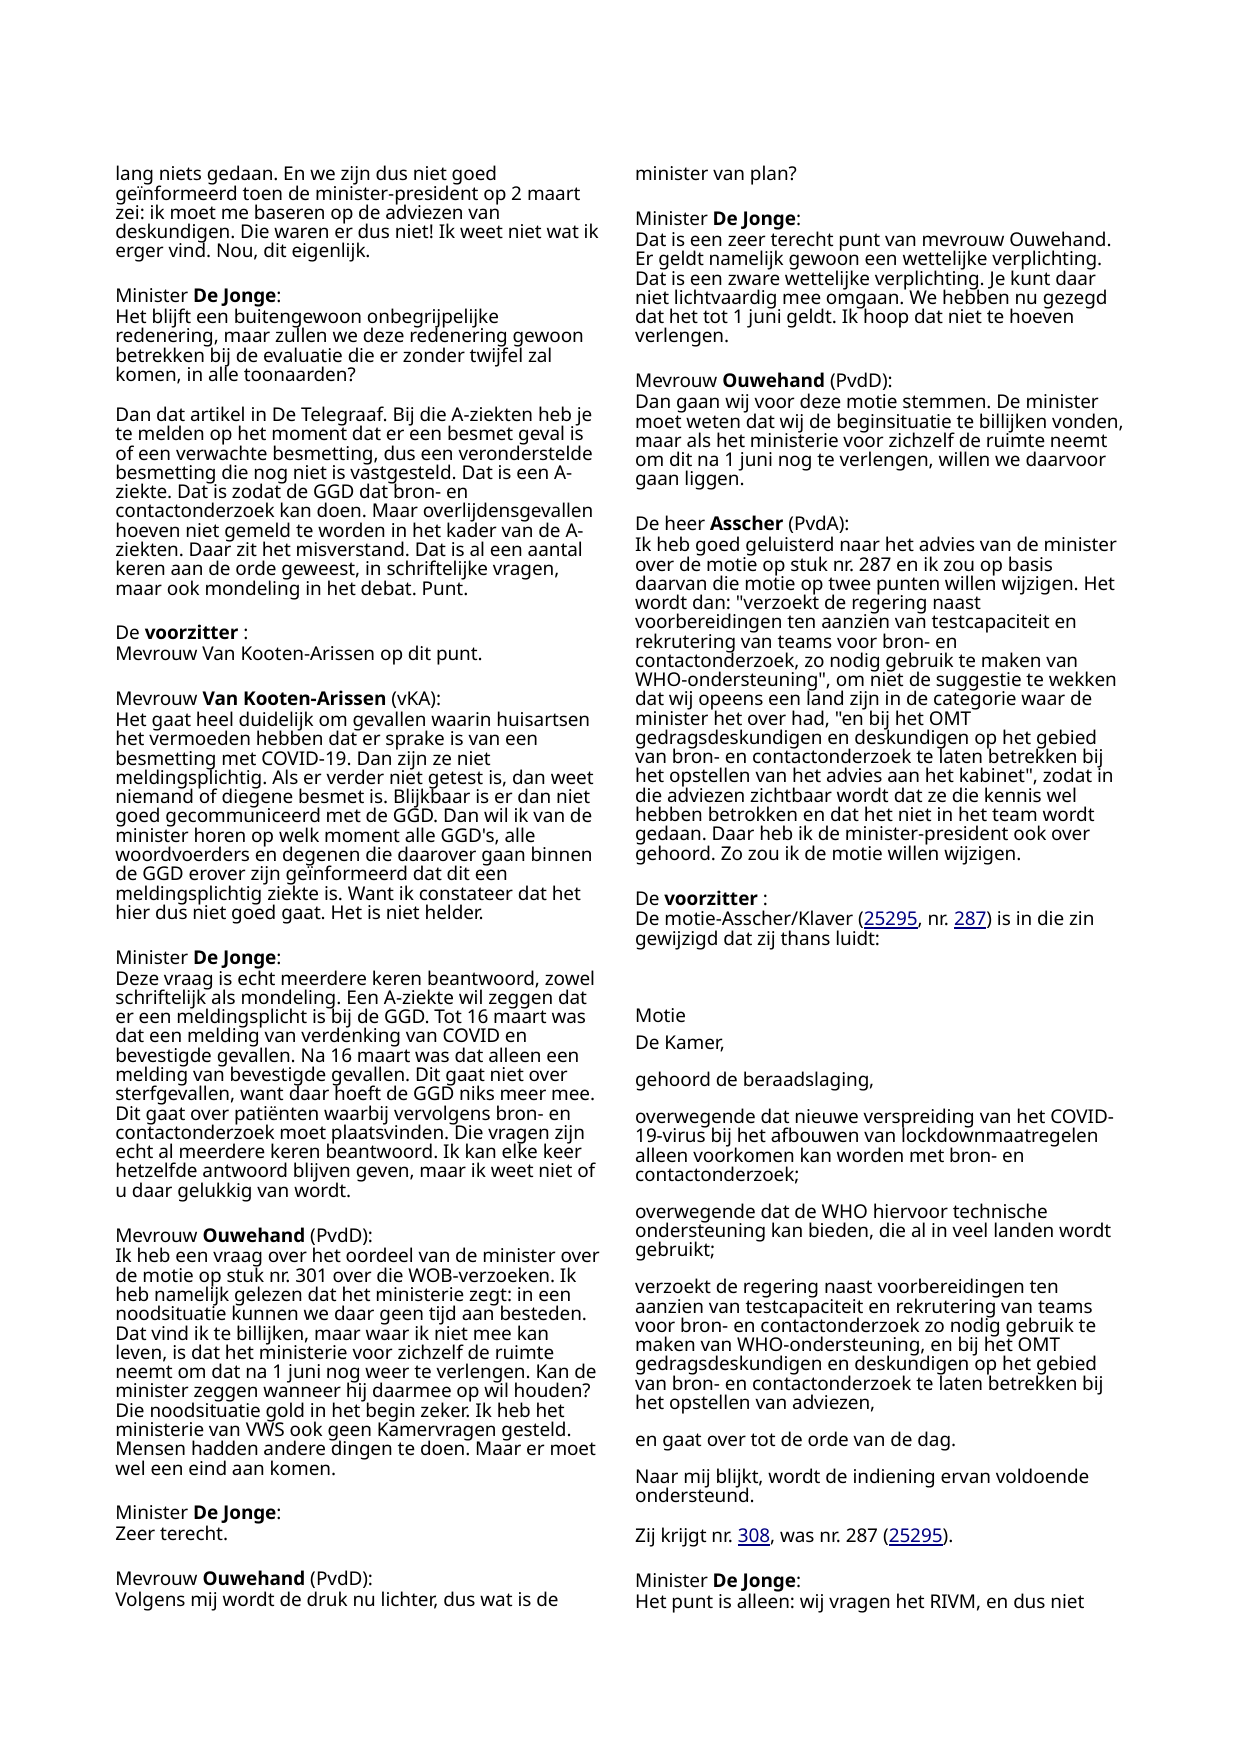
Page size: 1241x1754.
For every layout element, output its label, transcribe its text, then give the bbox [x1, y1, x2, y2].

text De voorzitter : [115, 619, 605, 645]
text De voorzitter : [635, 885, 1125, 910]
text overwegende dat de WHO hiervoor technische ondersteuning kan bieden, die al in veel landen wordt gebruikt; [635, 1203, 1125, 1261]
text Minister De Jonge: [635, 205, 1125, 231]
text Zeer terecht. [115, 1525, 605, 1544]
text Motie [635, 1002, 1125, 1028]
text Mevrouw Ouwehand (PvdD): [115, 1222, 605, 1247]
text Ik heb goed geluisterd naar het advies van de minister over de motie op stuk nr. 287 en ik zou op basis daarvan die motie op twee punten willen wijzigen. Het wordt dan: "verzoekt de regering naast voorbereidingen ten aanzien van testcapaciteit en rekrutering van teams voor bron- en contactonderzoek, zo nodig gebruik te maken van WHO-ondersteuning", om niet de suggestie te wekken dat wij opeens een land zijn in de categorie waar de minister het over had, "en bij het OMT gedragsdeskundigen en deskundigen op het gebied van bron- en contactonderzoek te laten betrekken bij het opstellen van het advies aan het kabinet", zodat in die adviezen zichtbaar wordt dat ze die kennis wel hebben betrokken en dat het niet in het team wordt gedaan. Daar heb ik de minister-president ook over gehoord. Zo zou ik de motie willen wijzigen. [635, 536, 1125, 864]
text Dat is een zeer terecht punt van mevrouw Ouwehand. Er geldt namelijk gewoon een wettelijke verplichting. Dat is een zware wettelijke verplichting. Je kunt daar niet lichtvaardig mee omgaan. We hebben nu gezegd dat het tot 1 juni geldt. Ik hoop dat niet te hoeven verlengen. [635, 231, 1125, 347]
text gehoord de beraadslaging, [635, 1071, 1125, 1090]
text Minister De Jonge: [635, 1567, 1125, 1593]
text lang niets gedaan. En we zijn dus niet goed geïnformeerd toen de minister-president op 2 maart zei: ik moet me baseren op de adviezen van deskundigen. Die waren er dus niet! Ik weet niet wat ik erger vind. Nou, dit eigenlijk. [115, 165, 605, 262]
text Volgens mij wordt de druk nu lichter, dus wat is de [115, 1591, 605, 1610]
text Het blijft een buitengewoon onbegrijpelijke redenering, maar zullen we deze redenering gewoon betrekken bij de evaluatie die er zonder twijfel zal komen, in alle toonaarden? [115, 308, 605, 385]
text Minister De Jonge: [115, 944, 605, 970]
text Mevrouw Van Kooten-Arissen op dit punt. [115, 645, 605, 664]
text overwegende dat nieuwe verspreiding van het COVID-19-virus bij het afbouwen van lockdownmaatregelen alleen voorkomen kan worden met bron- en contactonderzoek; [635, 1108, 1125, 1185]
text Dan dat artikel in De Telegraaf. Bij die A-ziekten heb je te melden op het moment dat er een besmet geval is of een verwachte besmetting, dus een veronderstelde besmetting die nog niet is vastgesteld. Dat is een A-ziekte. Dat is zodat de GGD dat bron- en contactonderzoek kan doen. Maar overlijdensgevallen hoeven niet gemeld te worden in het kader van de A-ziekten. Daar zit het misverstand. Dat is al een aantal keren aan de orde geweest, in schriftelijke vragen, maar ook mondeling in het debat. Punt. [115, 406, 605, 599]
text Het gaat heel duidelijk om gevallen waarin huisartsen het vermoeden hebben dat er sprake is van een besmetting met COVID-19. Dan zijn ze niet meldingsplichtig. Als er verder niet getest is, dan weet niemand of diegene besmet is. Blijkbaar is er dan niet goed gecommuniceerd met de GGD. Dan wil ik van de minister horen op welk moment alle GGD's, alle woordvoerders en degenen die daarover gaan binnen de GGD erover zijn geïnformeerd dat dit een meldingsplichtig ziekte is. Want ik constateer dat het hier dus niet goed gaat. Het is niet helder. [115, 711, 605, 923]
text De heer Asscher (PvdA): [635, 511, 1125, 536]
text Minister De Jonge: [115, 282, 605, 308]
text Mevrouw Ouwehand (PvdD): [115, 1565, 605, 1591]
text Mevrouw Ouwehand (PvdD): [635, 368, 1125, 393]
text Ik heb een vraag over het oordeel van de minister over de motie op stuk nr. 301 over die WOB-verzoeken. Ik heb namelijk gelezen dat het ministerie zegt: in een noodsituatie kunnen we daar geen tijd aan besteden. Dat vind ik te billijken, maar waar ik niet mee kan leven, is dat het ministerie voor zichzelf de ruimte neemt om dat na 1 juni nog weer te verlengen. Kan de minister zeggen wanneer hij daarmee op wil houden? Die noodsituatie gold in het begin zeker. Ik heb het ministerie van VWS ook geen Kamervragen gesteld. Mensen hadden andere dingen te doen. Maar er moet wel een eind aan komen. [115, 1247, 605, 1479]
text minister van plan? [635, 165, 1125, 184]
text De motie-Asscher/Klaver (25295, nr. 287) is in die zin gewijzigd dat zij thans luidt: [635, 910, 1125, 949]
text Naar mij blijkt, wordt de indiening ervan voldoende ondersteund. [635, 1468, 1125, 1506]
text verzoekt de regering naast voorbereidingen ten aanzien van testcapaciteit en rekrutering van teams voor bron- en contactonderzoek zo nodig gebruik te maken van WHO-ondersteuning, en bij het OMT gedragsdeskundigen en deskundigen op het gebied van bron- en contactonderzoek te laten betrekken bij het opstellen van adviezen, [635, 1278, 1125, 1413]
text Het punt is alleen: wij vragen het RIVM, en dus niet [635, 1593, 1125, 1612]
text en gaat over tot de orde van de dag. [635, 1431, 1125, 1450]
text De Kamer, [635, 1034, 1125, 1053]
text Deze vraag is echt meerdere keren beantwoord, zowel schriftelijk als mondeling. Een A-ziekte wil zeggen dat er een meldingsplicht is bij de GGD. Tot 16 maart was dat een melding van verdenking van COVID en bevestigde gevallen. Na 16 maart was dat alleen een melding van bevestigde gevallen. Dit gaat niet over sterfgevallen, want daar hoeft de GGD niks meer mee. Dit gaat over patiënten waarbij vervolgens bron- en contactonderzoek moet plaatsvinden. Die vragen zijn echt al meerdere keren beantwoord. Ik kan elke keer hetzelfde antwoord blijven geven, maar ik weet niet of u daar gelukkig van wordt. [115, 970, 605, 1201]
text Minister De Jonge: [115, 1499, 605, 1525]
text Zij krijgt nr. 308, was nr. 287 (25295). [635, 1527, 1125, 1546]
text Mevrouw Van Kooten-Arissen (vKA): [115, 685, 605, 711]
text Dan gaan wij voor deze motie stemmen. De minister moet weten dat wij de beginsituatie te billijken vonden, maar als het ministerie voor zichzelf de ruimte neemt om dit na 1 juni nog te verlengen, willen we daarvoor gaan liggen. [635, 393, 1125, 490]
